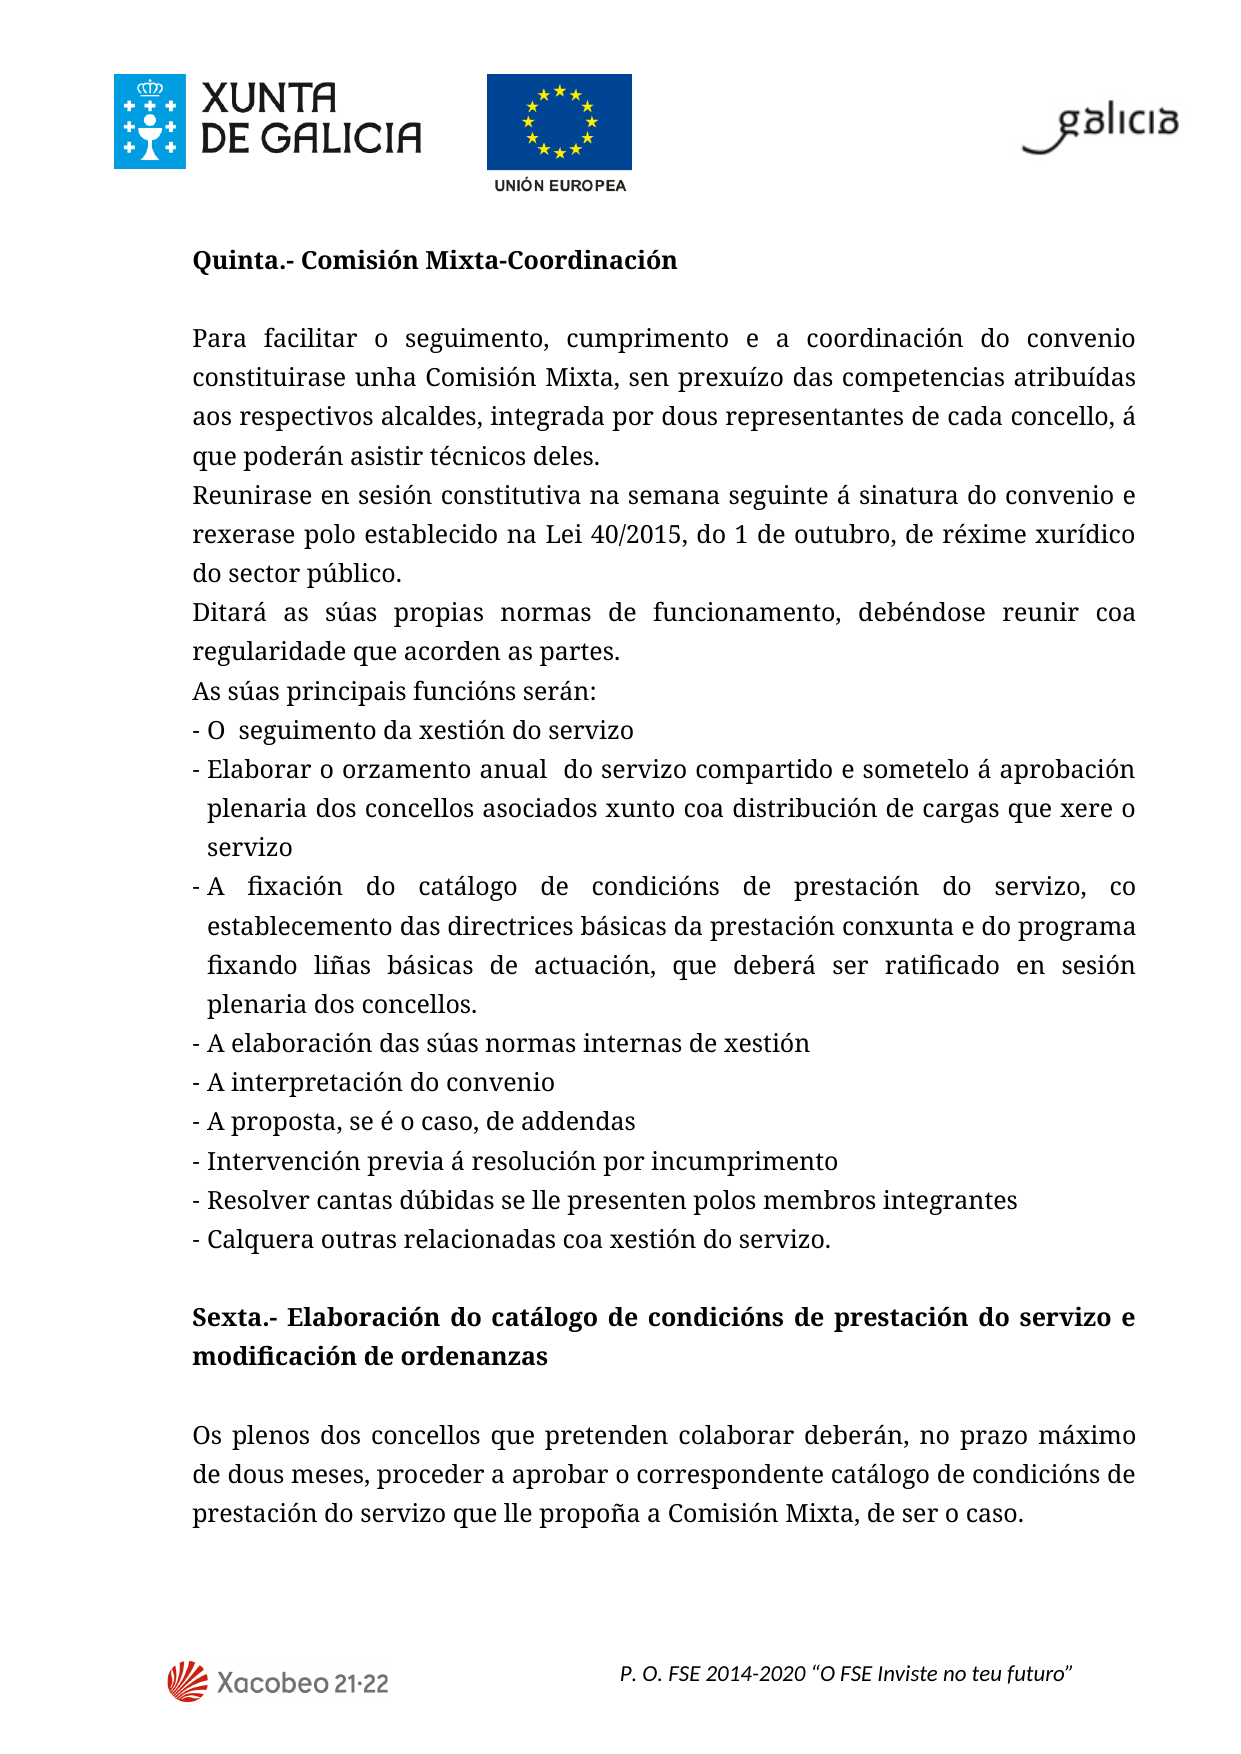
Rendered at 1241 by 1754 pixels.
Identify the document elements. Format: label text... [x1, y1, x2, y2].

picture [124, 101, 134, 111]
list A fixación do catálogo de condicións de prestación do servizo, co establecemento das directrices básicas da prestación conxunta e do programa fixando liñas básicas de actuación, que deberá ser ratificado en sesión plenaria dos concellos. [192, 869, 1137, 1021]
text Para facilitar o seguimento, cumprimento e a coordinación do convenio constituirase unha Comisión Mixta, sen prexuízo das competencias atribuídas aos respectivos alcaldes, integrada por dous representantes de cada concello, á que poderán asistir técnicos deles. [192, 321, 1137, 472]
text Os plenos dos concellos que pretenden colaborar deberán, no prazo máximo de dous meses, proceder a aprobar o correspondente catálogo de condicións de prestación do servizo que lle propoña a Comisión Mixta, de ser o caso. [192, 1417, 1137, 1530]
list Resolver cantas dúbidas se lle presenten polos membros integrantes [192, 1182, 1137, 1216]
list A interpretación do convenio [192, 1065, 1137, 1099]
list Intervención previa á resolución por incumprimento [192, 1143, 1137, 1177]
picture [166, 122, 175, 131]
list Elaborar o orzamento anual do servizo compartido e sometelo á aprobación plenaria dos concellos asociados xunto coa distribución de cargas que xere o servizo [192, 752, 1137, 864]
text Reunirase en sesión constitutiva na semana seguinte á sinatura do convenio e rexerase polo establecido na Lei 40/2015, do 1 de outubro, de réxime xurídico do sector público. [192, 477, 1137, 590]
list A elaboración das súas normas internas de xestión [192, 1026, 1137, 1060]
list O seguimento da xestión do servizo [192, 712, 1137, 746]
text As súas principais funcións serán: [192, 673, 1137, 707]
picture [487, 74, 632, 196]
list Calquera outras relacionadas coa xestión do servizo. [192, 1222, 1137, 1256]
text Ditará as súas propias normas de funcionamento, debéndose reunir coa regularidade que acorden as partes. [192, 595, 1137, 668]
picture [145, 115, 155, 125]
picture [167, 1661, 388, 1702]
picture [124, 122, 134, 131]
list A proposta, se é o caso, de addendas [192, 1104, 1137, 1138]
picture [1000, 76, 1207, 183]
text Sexta.- Elaboración do catálogo de condicións de prestación do servizo e modificación de ordenanzas [192, 1300, 1137, 1373]
picture [145, 101, 155, 111]
picture [124, 142, 134, 152]
picture [186, 74, 421, 169]
text Quinta.- Comisión Mixta-Coordinación [192, 242, 1137, 276]
picture [139, 129, 161, 159]
picture [166, 142, 175, 152]
picture [166, 101, 175, 111]
